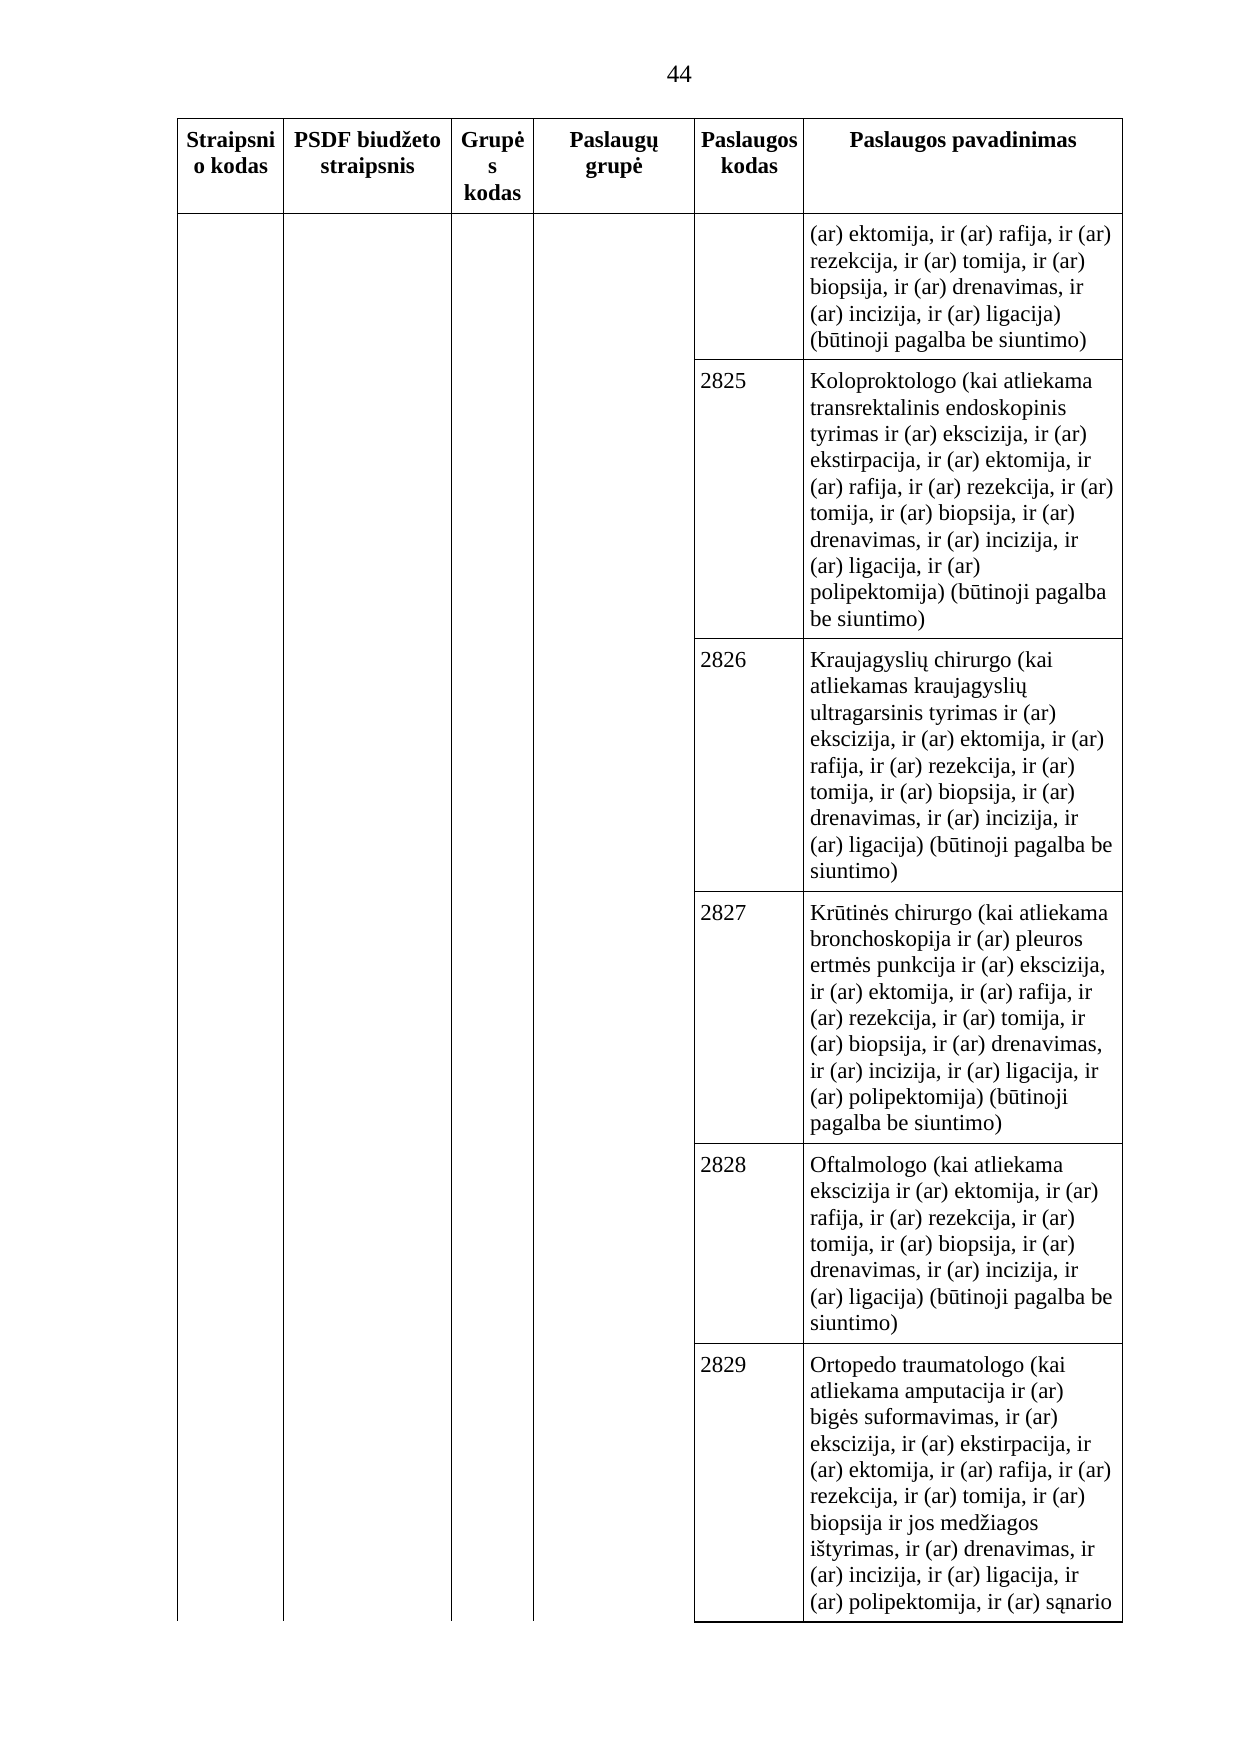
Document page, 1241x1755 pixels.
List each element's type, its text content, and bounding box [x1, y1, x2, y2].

table_cell 2829 [695, 1344, 803, 1621]
table_cell [284, 359, 451, 638]
table_cell [284, 214, 451, 359]
table_cell [178, 638, 283, 891]
table_cell [452, 891, 533, 1143]
table_cell Krūtinės chirurgo (kai atliekama bronchoskopija ir (ar) pleuros ertmės punkcija ir (ar) ekscizija, ir (ar) ektomija, ir (ar) rafija, ir (ar) rezekcija, ir (ar) tomija, ir (ar) biopsija, ir (ar) drenavimas, ir (ar) incizija, ir (ar) ligacija, ir (ar) polipektomija) (būtinoji pagalba be siuntimo) [804, 892, 1122, 1143]
table_cell 2826 [695, 639, 803, 891]
table_cell [178, 891, 283, 1143]
table_cell [695, 214, 803, 359]
table_header Paslaugų grupė [534, 119, 694, 212]
table_cell Ortopedo traumatologo (kai atliekama amputacija ir (ar) bigės suformavimas, ir (ar) ekscizija, ir (ar) ekstirpacija, ir (ar) ektomija, ir (ar) rafija, ir (ar) rezekcija, ir (ar) tomija, ir (ar) biopsija ir jos medžiagos ištyrimas, ir (ar) drenavimas, ir (ar) incizija, ir (ar) ligacija, ir (ar) polipektomija, ir (ar) sąnario [804, 1344, 1122, 1621]
table_cell [452, 214, 533, 359]
table_cell [452, 1143, 533, 1343]
table_cell [452, 359, 533, 638]
table_header Paslaugos kodas [695, 119, 803, 212]
table_cell [534, 1343, 694, 1621]
table_header Straipsnio kodas [178, 119, 283, 212]
table_cell [534, 638, 694, 891]
table_cell (ar) ektomija, ir (ar) rafija, ir (ar) rezekcija, ir (ar) tomija, ir (ar) biopsija, ir (ar) drenavimas, ir (ar) incizija, ir (ar) ligacija) (būtinoji pagalba be siuntimo) [804, 214, 1122, 359]
table_cell [534, 891, 694, 1143]
table_cell [178, 359, 283, 638]
table_header Grupės kodas [452, 119, 533, 212]
table_cell [452, 1343, 533, 1621]
table_cell 2825 [695, 360, 803, 638]
table_cell [534, 214, 694, 359]
table_cell [284, 891, 451, 1143]
table_cell [178, 214, 283, 359]
table_cell [178, 1143, 283, 1343]
table_cell Koloproktologo (kai atliekama transrektalinis endoskopinis tyrimas ir (ar) ekscizija, ir (ar) ekstirpacija, ir (ar) ektomija, ir (ar) rafija, ir (ar) rezekcija, ir (ar) tomija, ir (ar) biopsija, ir (ar) drenavimas, ir (ar) incizija, ir (ar) ligacija, ir (ar) polipektomija) (būtinoji pagalba be siuntimo) [804, 360, 1122, 638]
table_cell 2827 [695, 892, 803, 1143]
table_cell Oftalmologo (kai atliekama ekscizija ir (ar) ektomija, ir (ar) rafija, ir (ar) rezekcija, ir (ar) tomija, ir (ar) biopsija, ir (ar) drenavimas, ir (ar) incizija, ir (ar) ligacija) (būtinoji pagalba be siuntimo) [804, 1144, 1122, 1343]
table_cell [284, 1143, 451, 1343]
table_cell [284, 638, 451, 891]
table_cell [178, 1343, 283, 1621]
table_cell Kraujagyslių chirurgo (kai atliekamas kraujagyslių ultragarsinis tyrimas ir (ar) ekscizija, ir (ar) ektomija, ir (ar) rafija, ir (ar) rezekcija, ir (ar) tomija, ir (ar) biopsija, ir (ar) drenavimas, ir (ar) incizija, ir (ar) ligacija) (būtinoji pagalba be siuntimo) [804, 639, 1122, 891]
table_header PSDF biudžeto straipsnis [284, 119, 451, 212]
table_cell [534, 1143, 694, 1343]
table_cell [534, 359, 694, 638]
table_header Paslaugos pavadinimas [804, 119, 1122, 212]
table_cell 2828 [695, 1144, 803, 1343]
table_cell [284, 1343, 451, 1621]
table_cell [452, 638, 533, 891]
